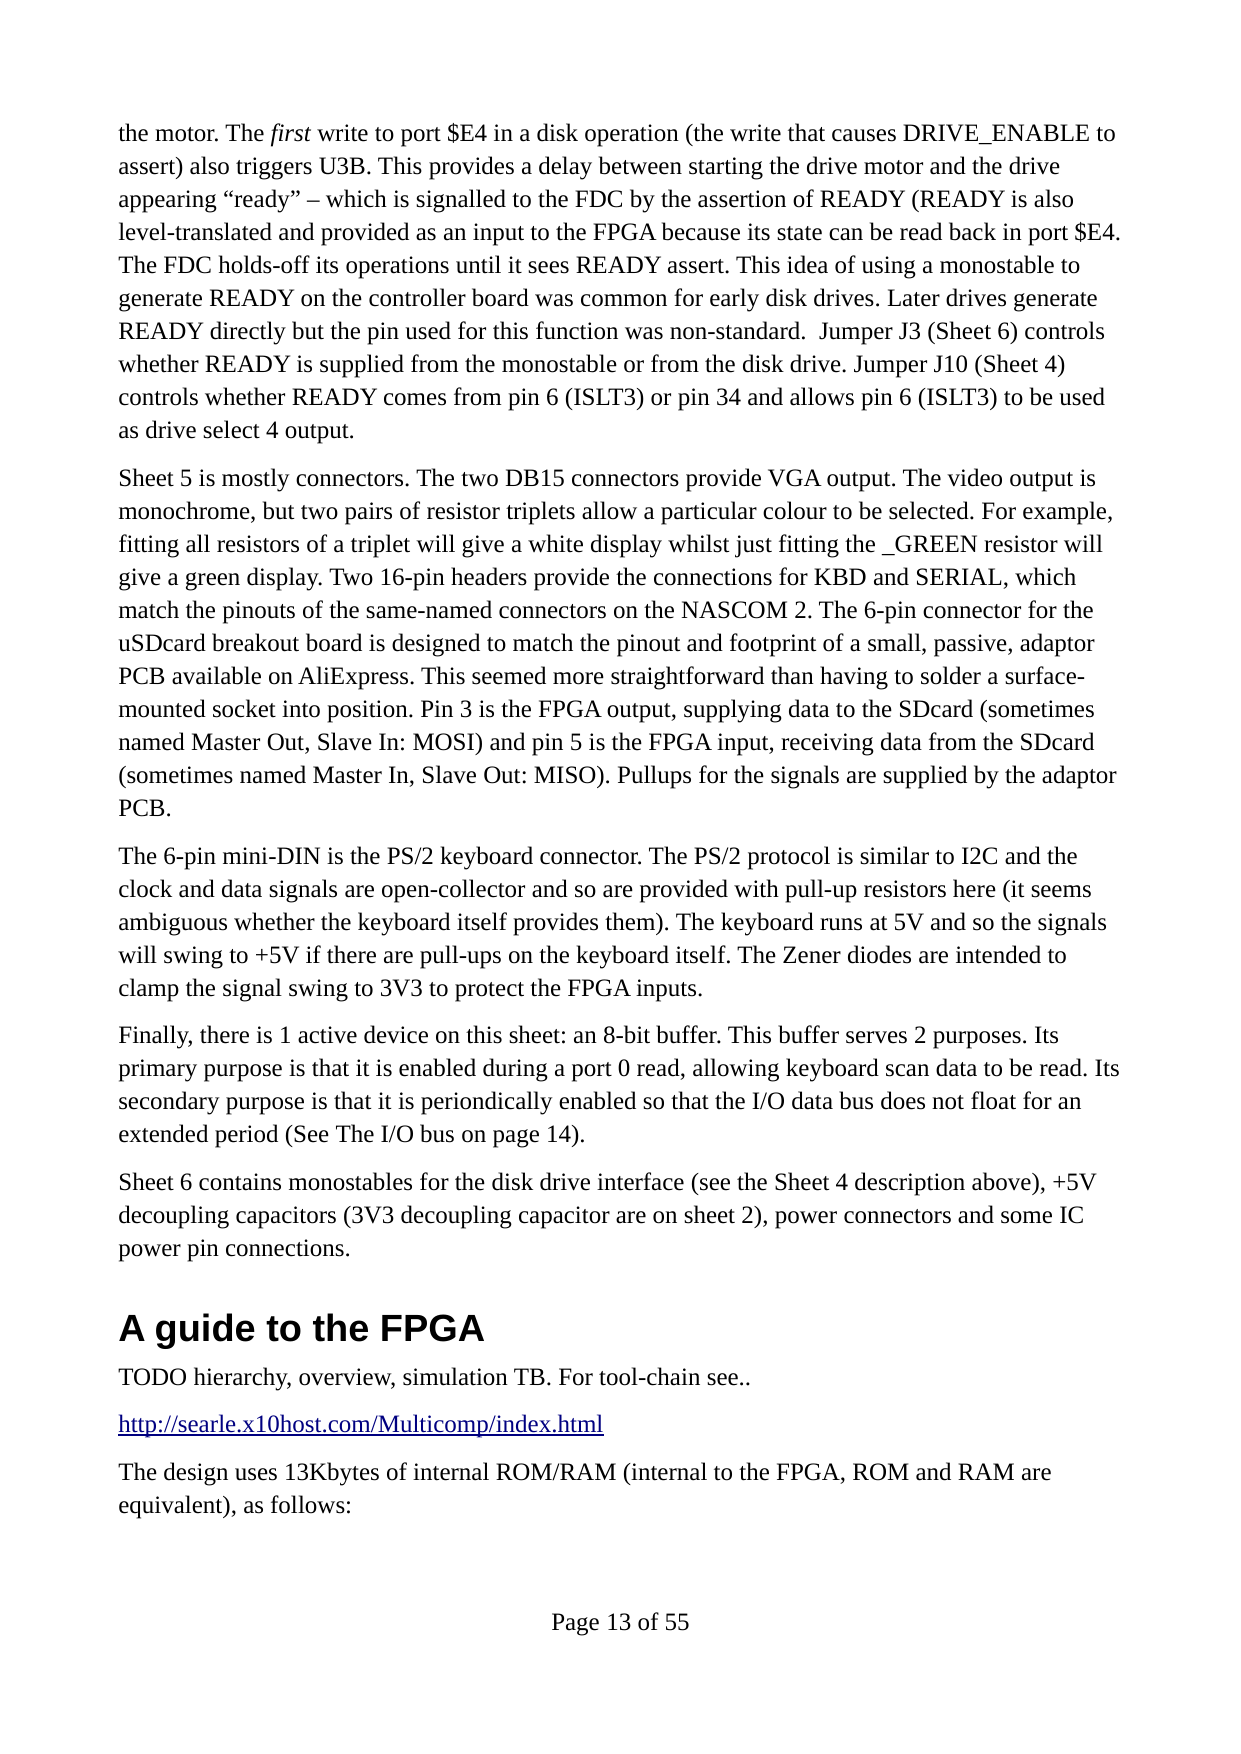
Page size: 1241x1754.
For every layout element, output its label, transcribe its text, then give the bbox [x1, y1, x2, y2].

subtitle A guide to the FPGA [118, 1306, 1122, 1349]
text TODO hierarchy, overview, simulation TB. For tool-chain see.. [118, 1362, 1122, 1391]
text The 6-pin mini-DIN is the PS/2 keyboard connector. The PS/2 protocol is similar to I2C and the clock and data signals are open-collector and so are provided with pull-up resistors here (it seems ambiguous whether the keyboard itself provides them). The keyboard runs at 5V and so the signals will swing to +5V if there are pull-ups on the keyboard itself. The Zener diodes are intended to clamp the signal swing to 3V3 to protect the FPGA inputs. [118, 841, 1122, 1002]
text Finally, there is 1 active device on this sheet: an 8-bit buffer. This buffer serves 2 purposes. Its primary purpose is that it is enabled during a port 0 read, allowing keyboard scan data to be read. Its secondary purpose is that it is periondically enabled so that the I/O data bus does not float for an extended period (See The I/O bus on page 14). [118, 1020, 1122, 1148]
text the motor. The first write to port $E4 in a disk operation (the write that causes DRIVE_ENABLE to assert) also triggers U3B. This provides a delay between starting the drive motor and the drive appearing “ready” – which is signalled to the FDC by the assertion of READY (READY is also level-translated and provided as an input to the FPGA because its state can be read back in port $E4. The FDC holds-off its operations until it sees READY assert. This idea of using a monostable to generate READY on the controller board was common for early disk drives. Later drives generate READY directly but the pin used for this function was non-standard. Jumper J3 (Sheet 6) controls whether READY is supplied from the monostable or from the disk drive. Jumper J10 (Sheet 4) controls whether READY comes from pin 6 (ISLT3) or pin 34 and allows pin 6 (ISLT3) to be used as drive select 4 output. [118, 118, 1122, 444]
text Sheet 5 is mostly connectors. The two DB15 connectors provide VGA output. The video output is monochrome, but two pairs of resistor triplets allow a particular colour to be selected. For example, fitting all resistors of a triplet will give a white display whilst just fitting the _GREEN resistor will give a green display. Two 16-pin headers provide the connections for KBD and SERIAL, which match the pinouts of the same-named connectors on the NASCOM 2. The 6-pin connector for the uSDcard breakout board is designed to match the pinout and footprint of a small, passive, adaptor PCB available on AliExpress. This seemed more straightforward than having to solder a surface-mounted socket into position. Pin 3 is the FPGA output, supplying data to the SDcard (sometimes named Master Out, Slave In: MOSI) and pin 5 is the FPGA input, receiving data from the SDcard (sometimes named Master In, Slave Out: MISO). Pullups for the signals are supplied by the adaptor PCB. [118, 463, 1122, 822]
text Sheet 6 contains monostables for the disk drive interface (see the Sheet 4 description above), +5V decoupling capacitors (3V3 decoupling capacitor are on sheet 2), power connectors and some IC power pin connections. [118, 1167, 1122, 1262]
text http://searle.x10host.com/Multicomp/index.html [118, 1409, 1122, 1438]
text The design uses 13Kbytes of internal ROM/RAM (internal to the FPGA, ROM and RAM are equivalent), as follows: [118, 1457, 1122, 1519]
